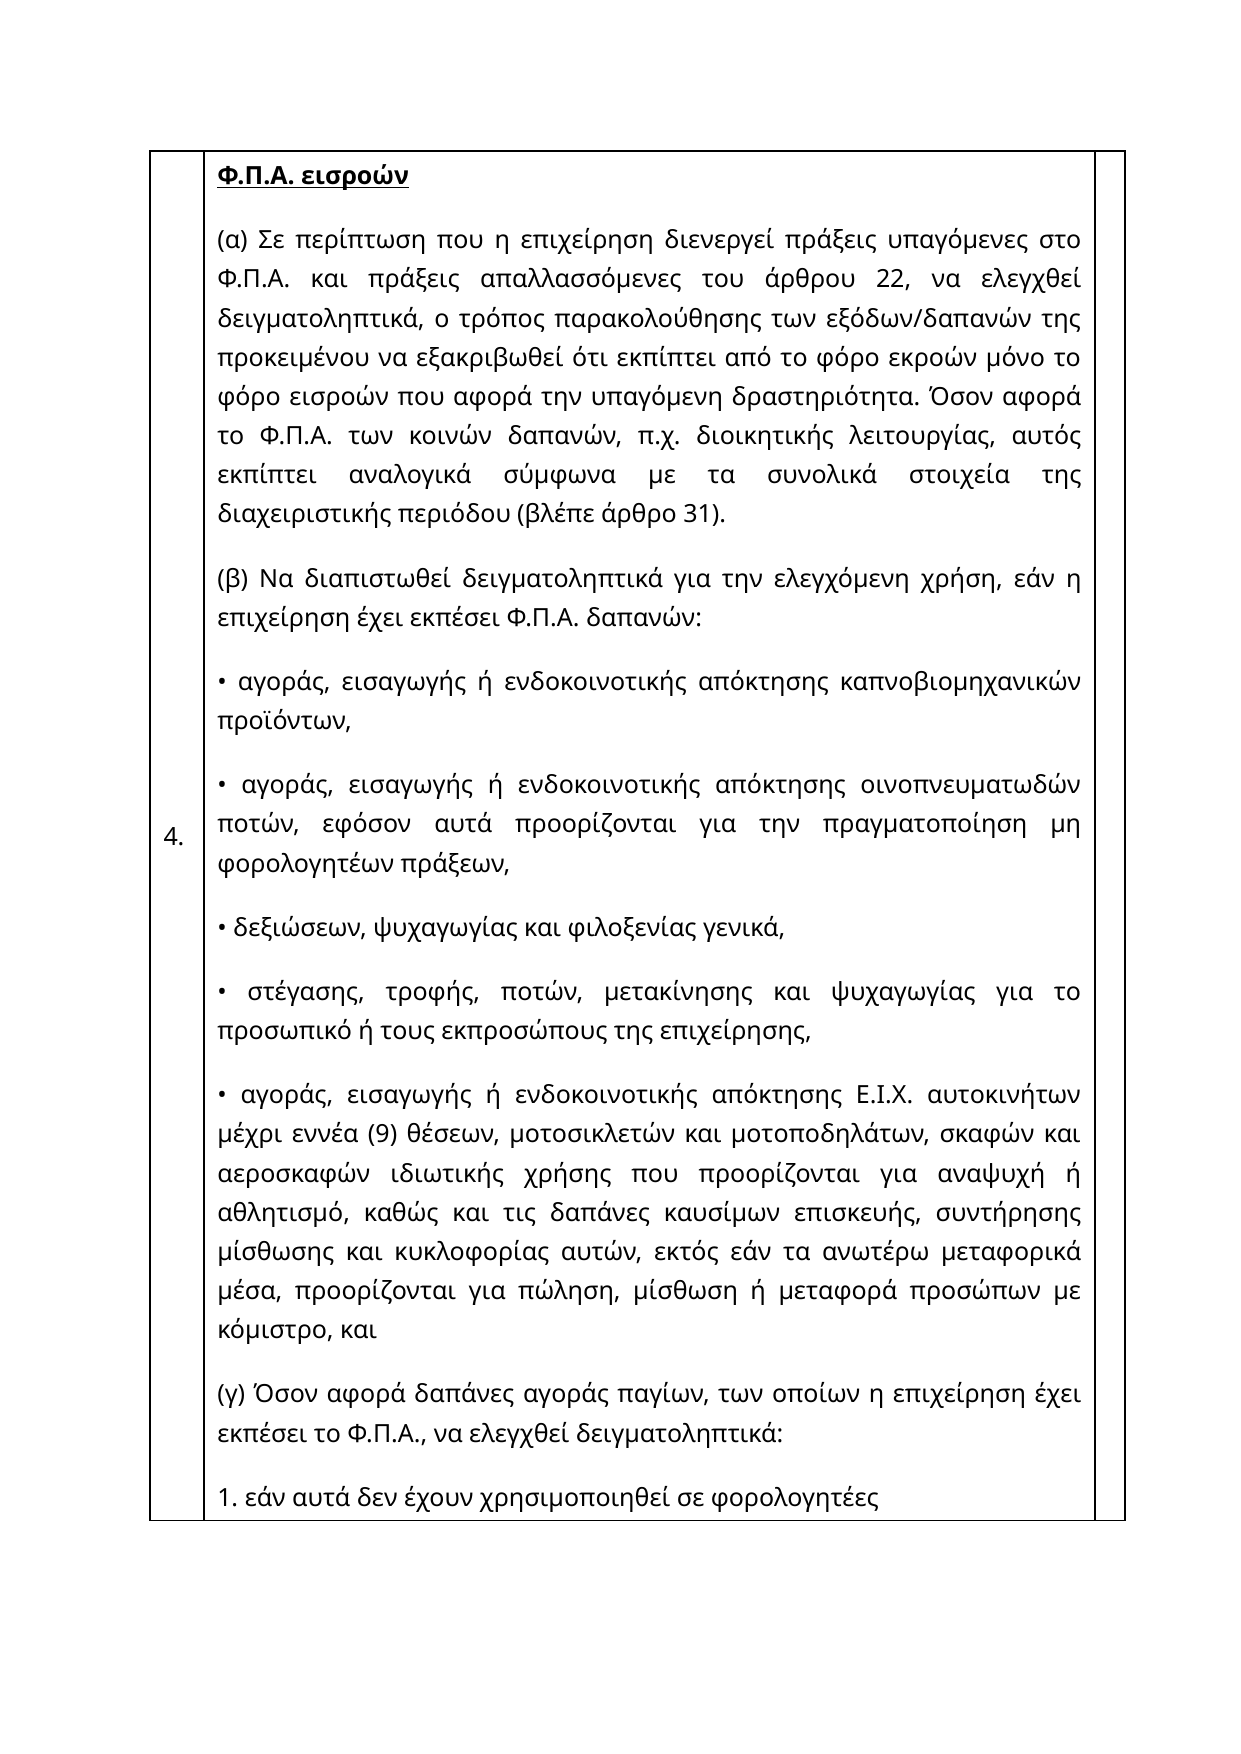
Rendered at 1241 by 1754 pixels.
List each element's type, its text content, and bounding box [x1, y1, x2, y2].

table_cell [1096, 152, 1124, 1520]
table_cell 4. [151, 152, 203, 1520]
table_cell Φ.Π.Α. εισροών (α) Σε περίπτωση που η επιχείρηση διενεργεί πράξεις υπαγόμενες στο Φ.Π.Α. και πράξεις απαλλασσόμενες του άρθρου 22, να ελεγχθεί δειγματοληπτικά, ο τρόπος παρακολούθησης των εξόδων/δαπανών της προκειμένου να εξακριβωθεί ότι εκπίπτει από το φόρο εκροών μόνο το φόρο εισροών που αφορά την υπαγόμενη δραστηριότητα. Όσον αφορά το Φ.Π.Α. των κοινών δαπανών, π.χ. διοικητικής λειτουργίας, αυτός εκπίπτει αναλογικά σύμφωνα με τα συνολικά στοιχεία της διαχειριστικής περιόδου (βλέπε άρθρο 31). (β) Να διαπιστωθεί δειγματοληπτικά για την ελεγχόμενη χρήση, εάν η επιχείρηση έχει εκπέσει Φ.Π.Α. δαπανών: • αγοράς, εισαγωγής ή ενδοκοινοτικής απόκτησης καπνοβιομηχανικών προϊόντων, • αγοράς, εισαγωγής ή ενδοκοινοτικής απόκτησης οινοπνευματωδών ποτών, εφόσον αυτά προορίζονται για την πραγματοποίηση μη φορολογητέων πράξεων, • δεξιώσεων, ψυχαγωγίας και φιλοξενίας γενικά, • στέγασης, τροφής, ποτών, μετακίνησης και ψυχαγωγίας για το προσωπικό ή τους εκπροσώπους της επιχείρησης, • αγοράς, εισαγωγής ή ενδοκοινοτικής απόκτησης Ε.Ι.Χ. αυτοκινήτων μέχρι εννέα (9) θέσεων, μοτοσικλετών και μοτοποδηλάτων, σκαφών και αεροσκαφών ιδιωτικής χρήσης που προορίζονται για αναψυχή ή αθλητισμό, καθώς και τις δαπάνες καυσίμων επισκευής, συντήρησης μίσθωσης και κυκλοφορίας αυτών, εκτός εάν τα ανωτέρω μεταφορικά μέσα, προορίζονται για πώληση, μίσθωση ή μεταφορά προσώπων με κόμιστρο, και (γ) Όσον αφορά δαπάνες αγοράς παγίων, των οποίων η επιχείρηση έχει εκπέσει το Φ.Π.Α., να ελεγχθεί δειγματοληπτικά: 1. εάν αυτά δεν έχουν χρησιμοποιηθεί σε φορολογητέες [205, 152, 1094, 1520]
